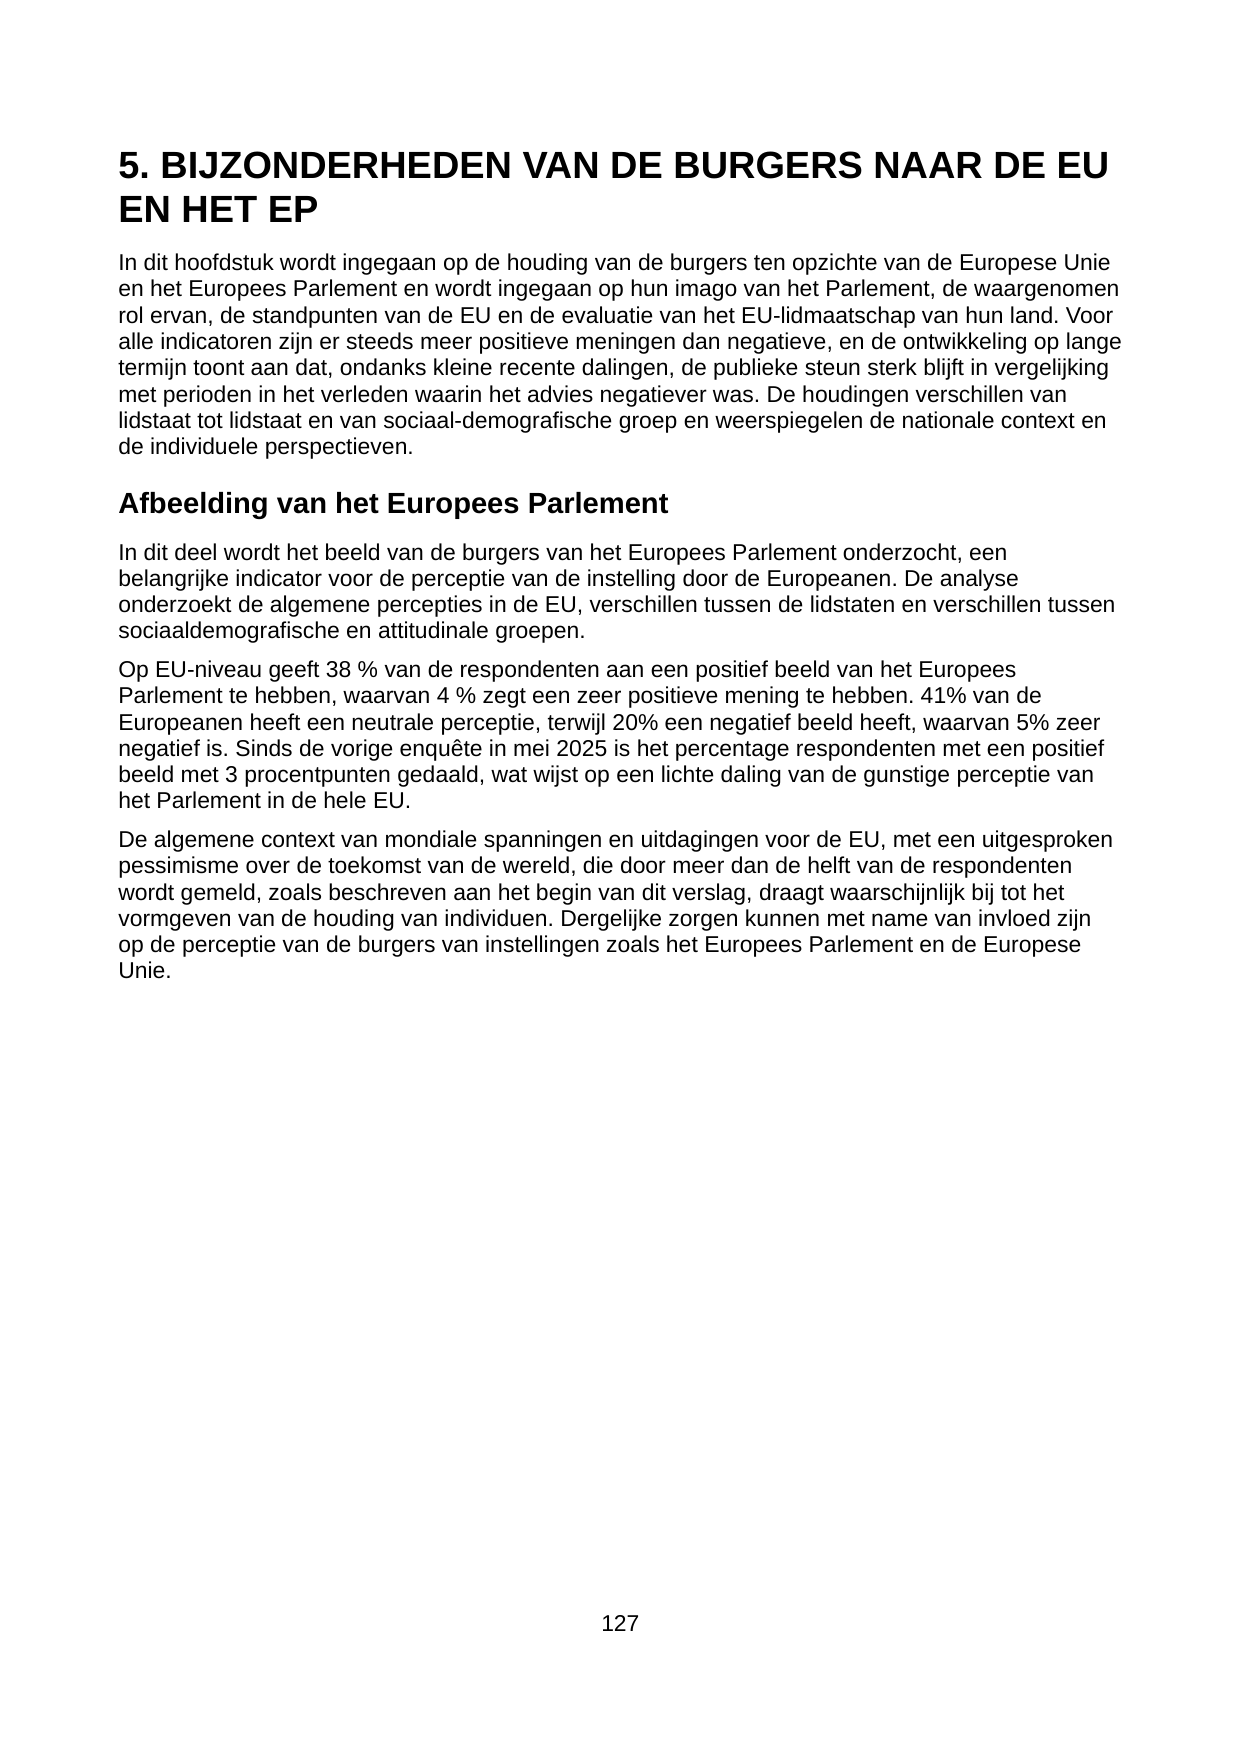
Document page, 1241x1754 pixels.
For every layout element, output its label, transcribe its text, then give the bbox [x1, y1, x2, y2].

text Op EU-niveau geeft 38 % van de respondenten aan een positief beeld van het Europees Parlement te hebben, waarvan 4 % zegt een zeer positieve mening te hebben. 41% van de Europeanen heeft een neutrale perceptie, terwijl 20% een negatief beeld heeft, waarvan 5% zeer negatief is. Sinds de vorige enquête in mei 2025 is het percentage respondenten met een positief beeld met 3 procentpunten gedaald, wat wijst op een lichte daling van de gunstige perceptie van het Parlement in de hele EU. [118, 656, 1122, 814]
subtitle 5. BIJZONDERHEDEN VAN DE BURGERS NAAR DE EU EN HET EP [118, 143, 1122, 230]
text In dit hoofdstuk wordt ingegaan op de houding van de burgers ten opzichte van de Europese Unie en het Europees Parlement en wordt ingegaan op hun imago van het Parlement, de waargenomen rol ervan, de standpunten van de EU en de evaluatie van het EU-lidmaatschap van hun land. Voor alle indicatoren zijn er steeds meer positieve meningen dan negatieve, en de ontwikkeling op lange termijn toont aan dat, ondanks kleine recente dalingen, de publieke steun sterk blijft in vergelijking met perioden in het verleden waarin het advies negatiever was. De houdingen verschillen van lidstaat tot lidstaat en van sociaal-demografische groep en weerspiegelen de nationale context en de individuele perspectieven. [118, 249, 1122, 460]
text De algemene context van mondiale spanningen en uitdagingen voor de EU, met een uitgesproken pessimisme over de toekomst van de wereld, die door meer dan de helft van de respondenten wordt gemeld, zoals beschreven aan het begin van dit verslag, draagt waarschijnlijk bij tot het vormgeven van de houding van individuen. Dergelijke zorgen kunnen met name van invloed zijn op de perceptie van de burgers van instellingen zoals het Europees Parlement en de Europese Unie. [118, 826, 1122, 984]
text In dit deel wordt het beeld van de burgers van het Europees Parlement onderzocht, een belangrijke indicator voor de perceptie van de instelling door de Europeanen. De analyse onderzoekt de algemene percepties in de EU, verschillen tussen de lidstaten en verschillen tussen sociaaldemografische en attitudinale groepen. [118, 538, 1122, 644]
subtitle Afbeelding van het Europees Parlement [118, 486, 1122, 520]
